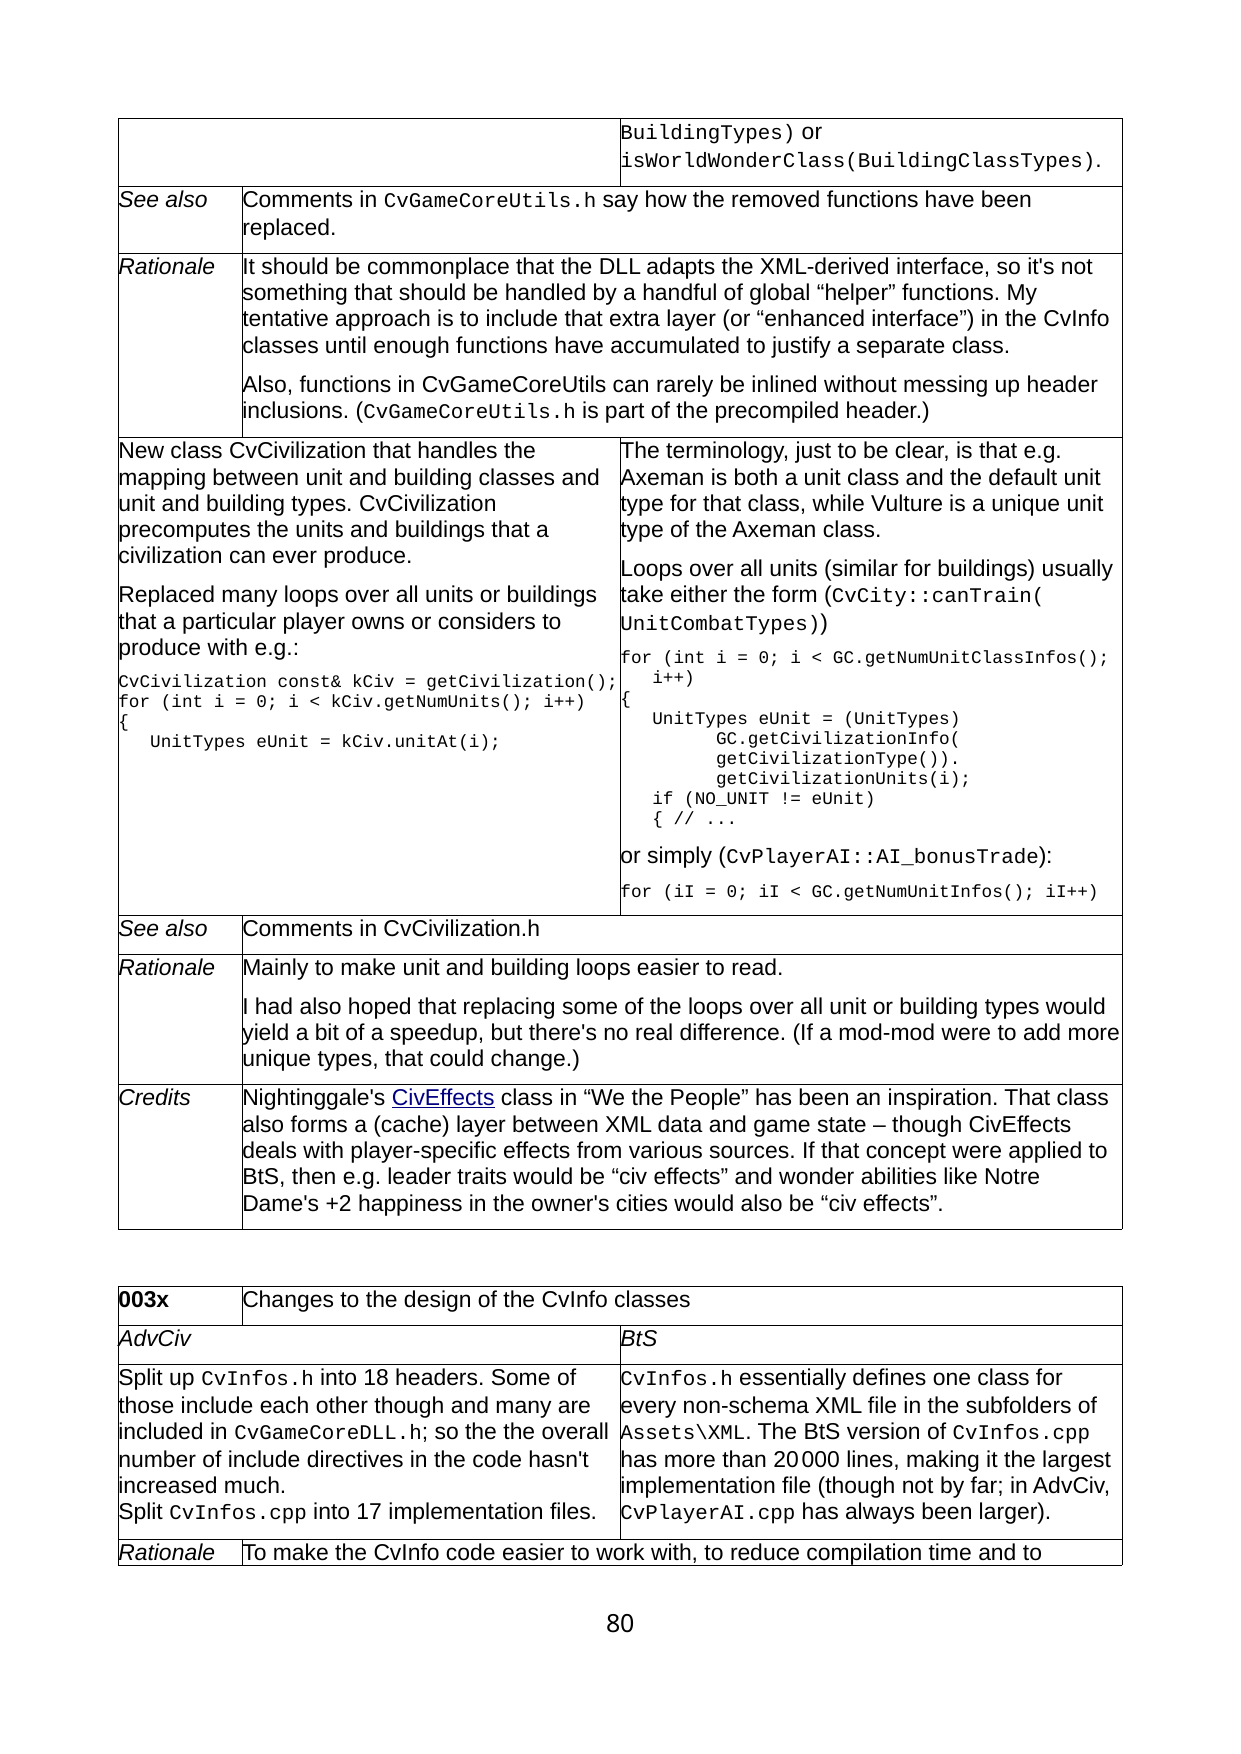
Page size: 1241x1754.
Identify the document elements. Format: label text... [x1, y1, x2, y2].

table_cell Rationale [119, 254, 242, 437]
table_cell Credits [119, 1085, 242, 1228]
table_cell It should be commonplace that the DLL adapts the XML-derived interface, so it's not something that should be handled by a handful of global “helper” functions. My tentative approach is to include that extra layer (or “enhanced interface”) in the CvInfo classes until enough functions have accumulated to justify a separate class. Also, functions in CvGameCoreUtils can rarely be inlined without messing up header inclusions. (CvGameCoreUtils.h is part of the precompiled header.) [243, 254, 1122, 437]
table_cell See also [119, 187, 242, 253]
table_cell Rationale [119, 955, 242, 1084]
table_cell Comments in CvGameCoreUtils.h say how the removed functions have been replaced. [243, 187, 1122, 253]
table_header 003x [119, 1287, 242, 1325]
table_cell CvInfos.h essentially defines one class for every non-schema XML file in the subfolders of Assets\XML. The BtS version of CvInfos.cpp has more than 20 000 lines, making it the largest implementation file (though not by far; in AdvCiv, CvPlayerAI.cpp has always been larger). [621, 1365, 1122, 1538]
table_cell Mainly to make unit and building loops easier to read. I had also hoped that replacing some of the loops over all unit or building types would yield a bit of a speedup, but there's no real difference. (If a mod-mod were to add more unique types, that could change.) [243, 955, 1122, 1084]
table_cell Split up CvInfos.h into 18 headers. Some of those include each other though and many are included in CvGameCoreDLL.h; so the the overall number of include directives in the code hasn't increased much. Split CvInfos.cpp into 17 implementation files. [119, 1365, 620, 1538]
table_cell New class CvCivilization that handles the mapping between unit and building classes and unit and building types. CvCivilization precomputes the units and buildings that a civilization can ever produce. Replaced many loops over all units or buildings that a particular player owns or considers to produce with e.g.: CvCivilization const& kCiv = getCivilization(); for (int i = 0; i < kCiv.getNumUnits(); i++) { UnitTypes eUnit = kCiv.unitAt(i); [119, 438, 620, 915]
table_cell BuildingTypes) or isWorldWonderClass(BuildingClassTypes). [621, 119, 1122, 186]
table_cell Rationale [119, 1540, 242, 1565]
table_header Changes to the design of the CvInfo classes [243, 1287, 1122, 1325]
table_cell AdvCiv [119, 1326, 620, 1364]
table_cell To make the CvInfo code easier to work with, to reduce compilation time and to [243, 1540, 1122, 1565]
table_cell BtS [621, 1326, 1122, 1364]
table_cell The terminology, just to be clear, is that e.g. Axeman is both a unit class and the default unit type for that class, while Vulture is a unique unit type of the Axeman class. Loops over all units (similar for buildings) usually take either the form (CvCity::canTrain( UnitCombatTypes)) for (int i = 0; i < GC.getNumUnitClassInfos(); i++) { UnitTypes eUnit = (UnitTypes) GC.getCivilizationInfo( getCivilizationType()). getCivilizationUnits(i); if (NO_UNIT != eUnit) { // ... or simply (CvPlayerAI::AI_bonusTrade): for (iI = 0; iI < GC.getNumUnitInfos(); iI++) [621, 438, 1122, 915]
table_cell Nightinggale's CivEffects class in “We the People” has been an inspiration. That class also forms a (cache) layer between XML data and game state – though CivEffects deals with player-specific effects from various sources. If that concept were applied to BtS, then e.g. leader traits would be “civ effects” and wonder abilities like Notre Dame's +2 happiness in the owner's cities would also be “civ effects”. [243, 1085, 1122, 1228]
table_cell [119, 119, 620, 186]
table_cell See also [119, 916, 242, 954]
table_cell Comments in CvCivilization.h [243, 916, 1122, 954]
